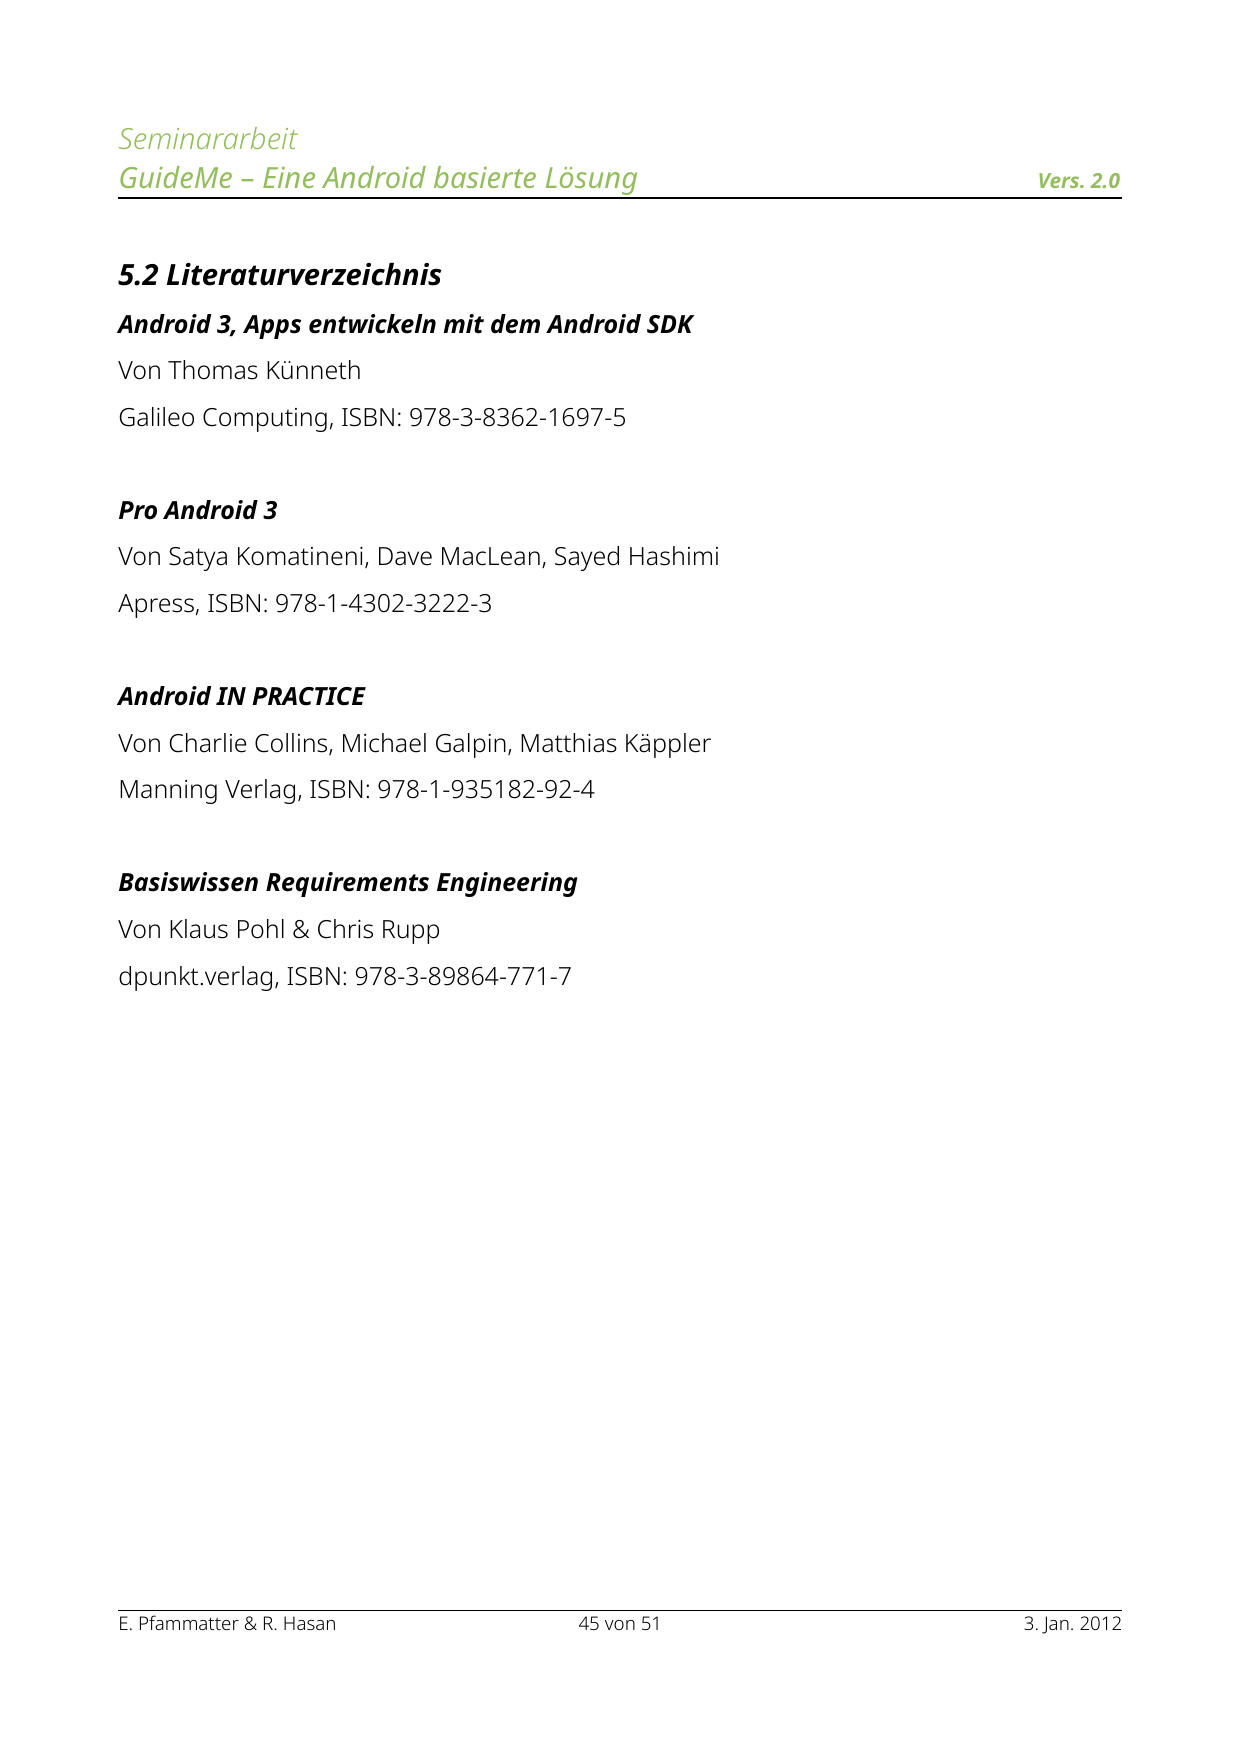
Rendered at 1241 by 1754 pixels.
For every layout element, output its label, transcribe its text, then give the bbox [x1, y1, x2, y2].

text Manning Verlag, ISBN: 978-1-935182-92-4 [118, 772, 1122, 806]
text Android IN PRACTICE [118, 679, 1122, 713]
text Apress, ISBN: 978-1-4302-3222-3 [118, 586, 1122, 620]
text Von Satya Komatineni, Dave MacLean, Sayed Hashimi [118, 539, 1122, 573]
text Pro Android 3 [118, 492, 1122, 527]
text Android 3, Apps entwickeln mit dem Android SDK [118, 306, 1122, 340]
text Galileo Computing, ISBN: 978-3-8362-1697-5 [118, 399, 1122, 433]
text Von Klaus Pohl & Chris Rupp [118, 912, 1122, 946]
text Von Thomas Künneth [118, 353, 1122, 387]
text Von Charlie Collins, Michael Galpin, Matthias Käppler [118, 725, 1122, 759]
subtitle 5.2 Literaturverzeichnis [118, 254, 1122, 294]
text Basiswissen Requirements Engineering [118, 865, 1122, 899]
text dpunkt.verlag, ISBN: 978-3-89864-771-7 [118, 958, 1122, 992]
